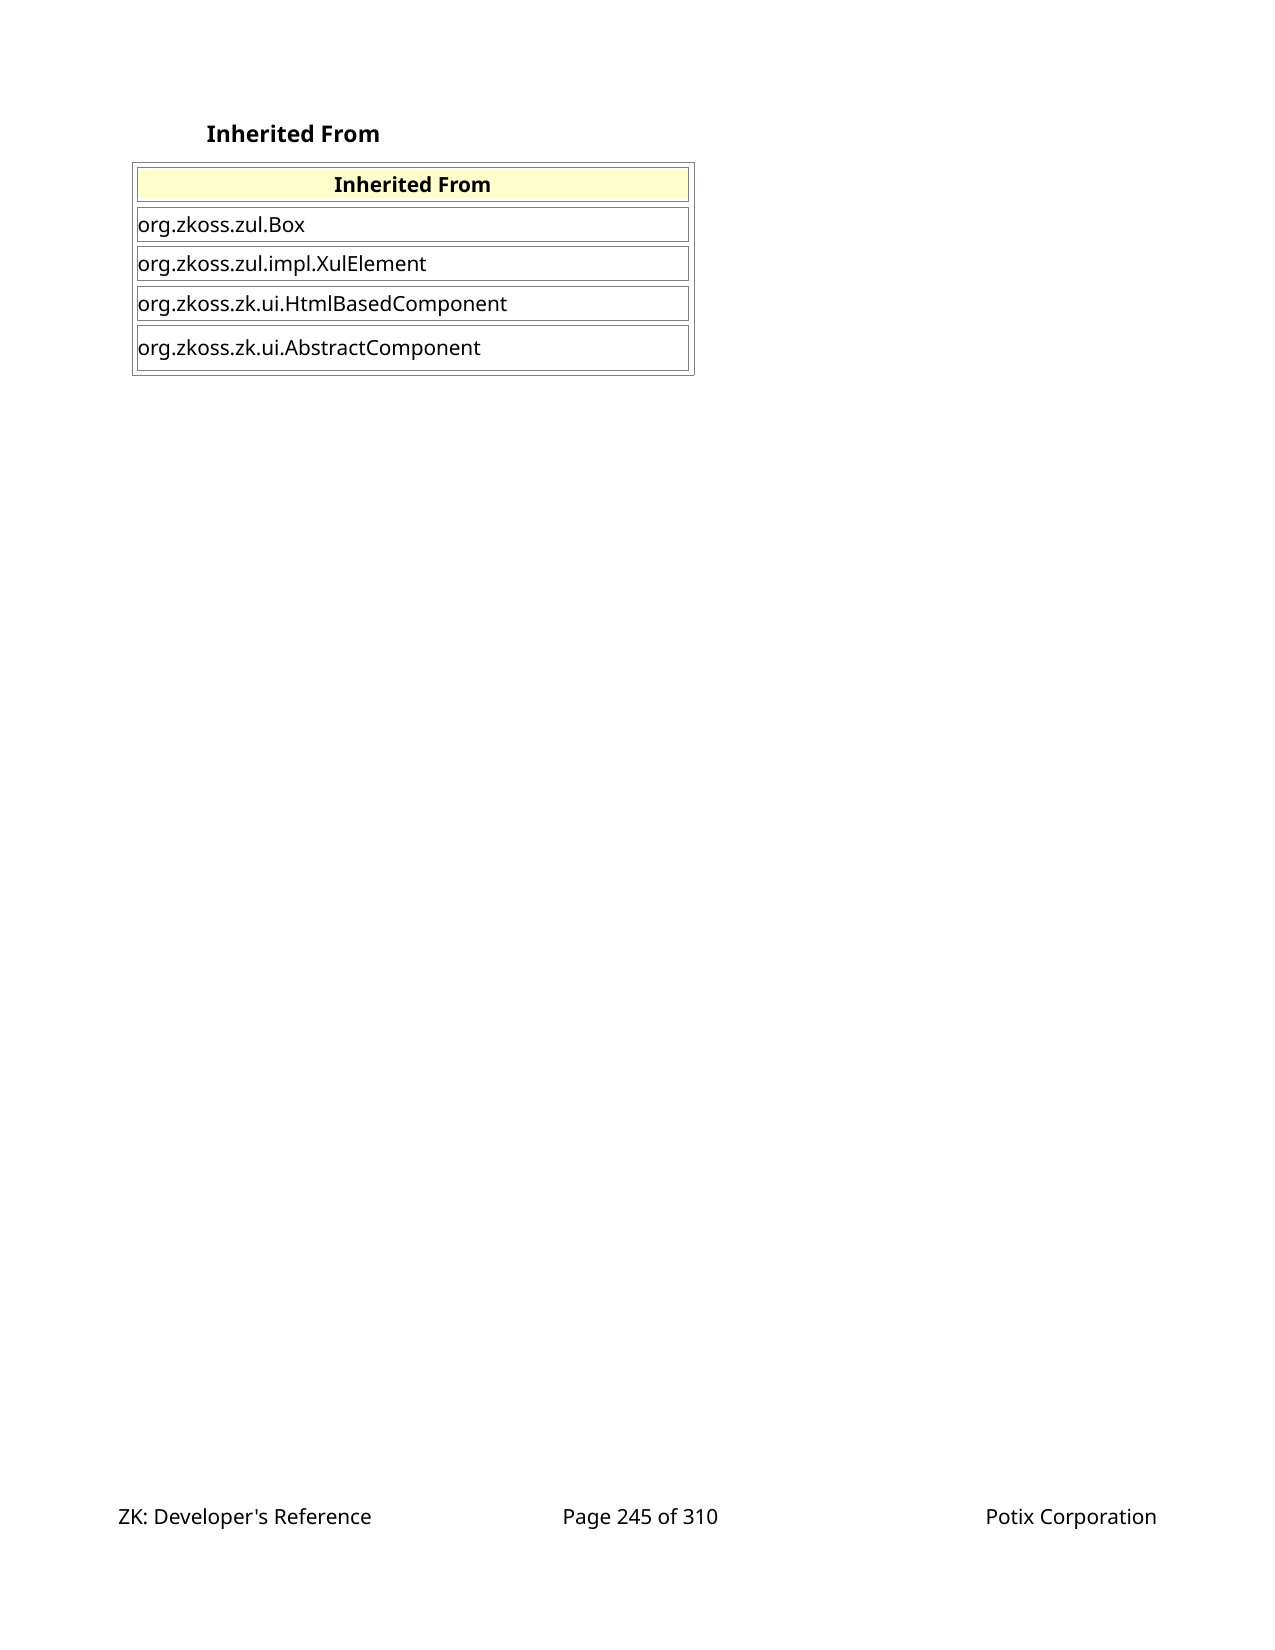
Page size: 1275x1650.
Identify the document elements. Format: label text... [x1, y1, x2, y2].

table_header Inherited From [134, 163, 691, 201]
table_cell org.zkoss.zul.Box [134, 201, 691, 241]
table_cell org.zkoss.zk.ui.AbstractComponent [134, 320, 691, 369]
subtitle Inherited From [207, 118, 1157, 149]
table_cell org.zkoss.zul.impl.XulElement [134, 241, 691, 280]
table_cell org.zkoss.zk.ui.HtmlBasedComponent [134, 280, 691, 320]
